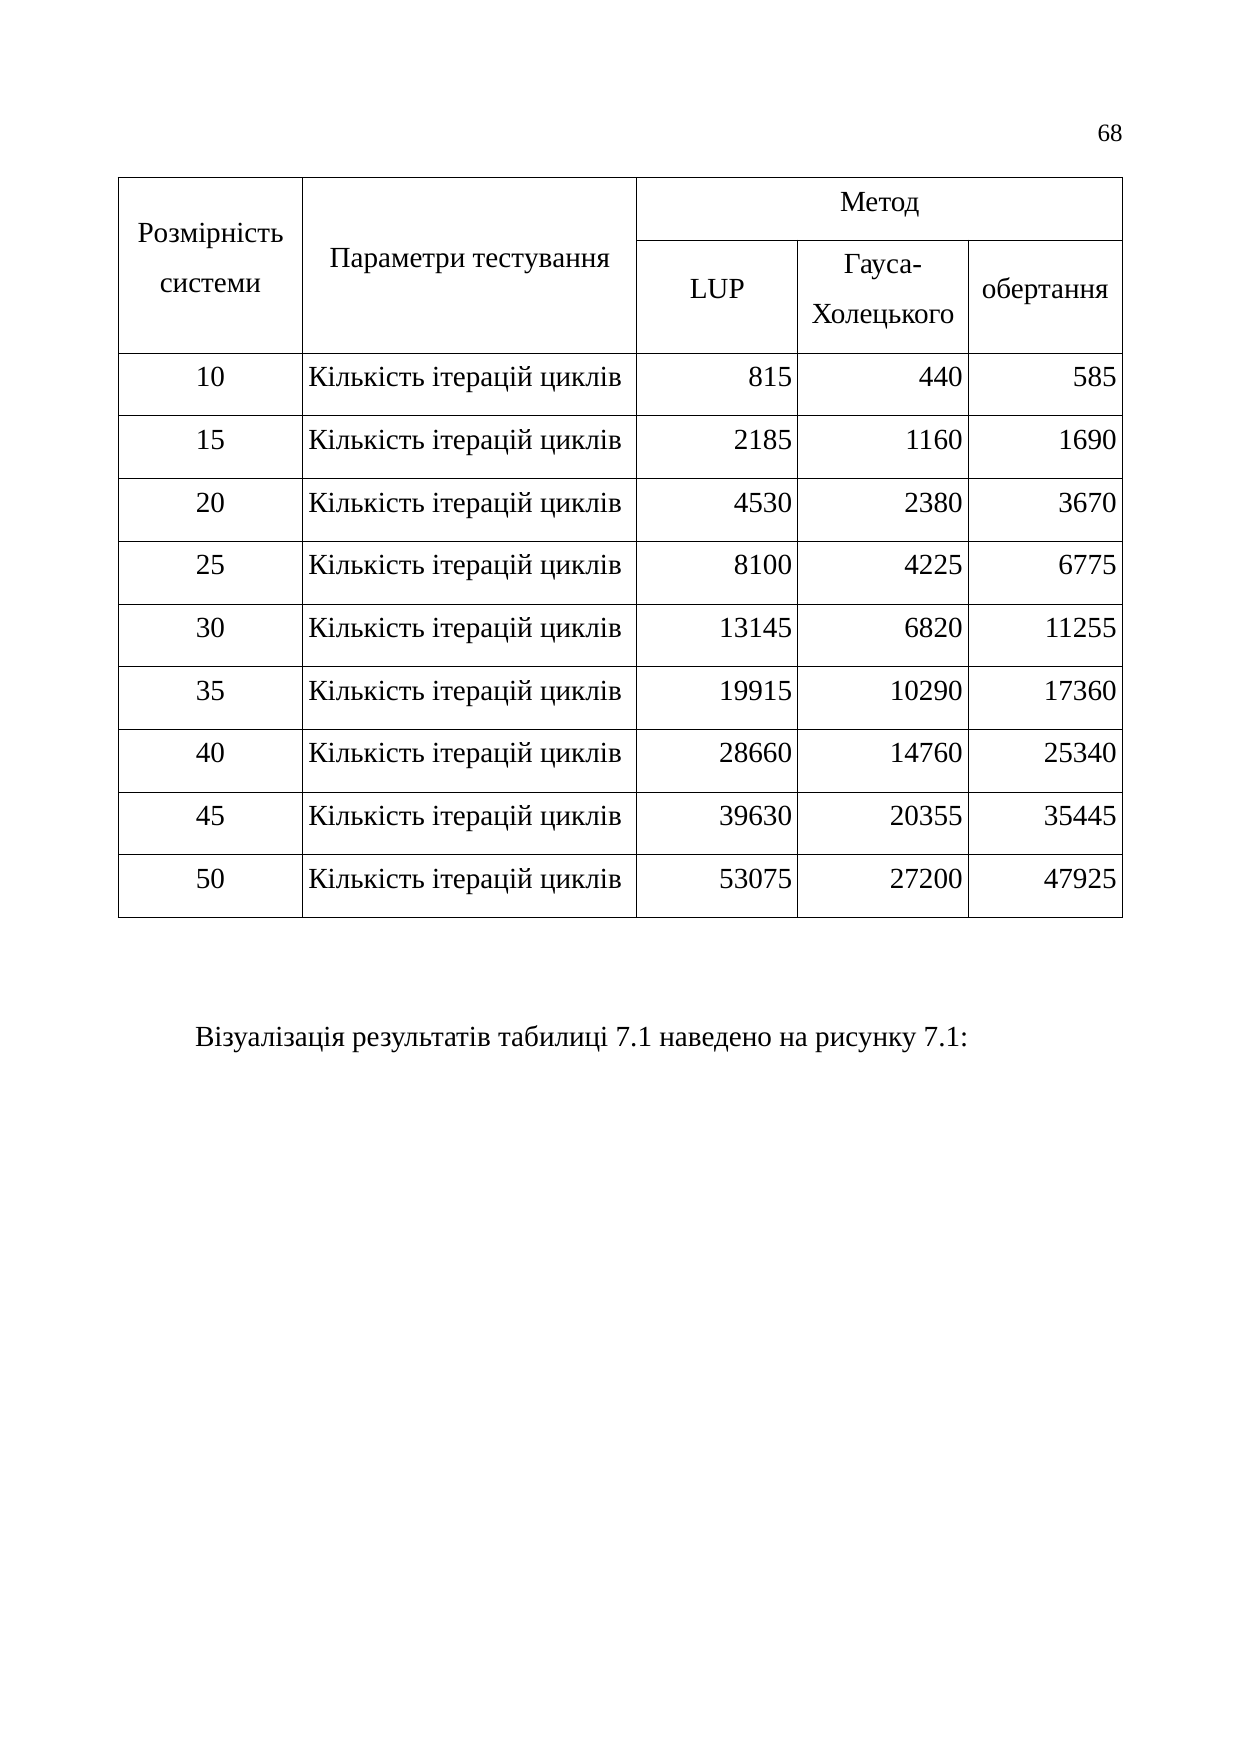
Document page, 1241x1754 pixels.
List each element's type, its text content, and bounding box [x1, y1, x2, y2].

table_cell 35445 [969, 793, 1122, 854]
table_cell 19915 [637, 667, 797, 729]
table_cell 10290 [798, 667, 968, 729]
table_header Метод [637, 178, 1122, 239]
table_cell Кількість ітерацій циклів [303, 354, 636, 415]
table_cell Кількість ітерацій циклів [303, 416, 636, 478]
table_cell 27200 [798, 855, 968, 917]
table_cell 13145 [637, 605, 797, 666]
table_cell 1690 [969, 416, 1122, 478]
table_cell Кількість ітерацій циклів [303, 667, 636, 729]
table_cell 45 [119, 793, 302, 854]
table_cell 6775 [969, 542, 1122, 603]
table_cell 35 [119, 667, 302, 729]
table_header Розмірність системи [119, 178, 302, 353]
table_cell 8100 [637, 542, 797, 603]
table_cell 15 [119, 416, 302, 478]
table_cell 53075 [637, 855, 797, 917]
table_cell 6820 [798, 605, 968, 666]
table_cell 4225 [798, 542, 968, 603]
table_cell 20355 [798, 793, 968, 854]
table_cell Кількість ітерацій циклів [303, 793, 636, 854]
table_cell 39630 [637, 793, 797, 854]
table_cell Кількість ітерацій циклів [303, 730, 636, 792]
table_cell Кількість ітерацій циклів [303, 605, 636, 666]
text Візуалізація результатів табилиці 7.1 наведено на рисунку 7.1: [118, 1019, 1122, 1052]
table_cell 3670 [969, 479, 1122, 541]
table_cell 17360 [969, 667, 1122, 729]
table_cell 47925 [969, 855, 1122, 917]
table_cell 25 [119, 542, 302, 603]
table_cell 25340 [969, 730, 1122, 792]
table_cell 440 [798, 354, 968, 415]
table_cell 14760 [798, 730, 968, 792]
table_cell 30 [119, 605, 302, 666]
table_cell обертання [969, 241, 1122, 353]
table_cell Гауса-Холецького [798, 241, 968, 353]
table_cell 1160 [798, 416, 968, 478]
table_cell 10 [119, 354, 302, 415]
table_cell Кількість ітерацій циклів [303, 855, 636, 917]
table_cell 40 [119, 730, 302, 792]
table_cell 50 [119, 855, 302, 917]
table_cell 20 [119, 479, 302, 541]
table_cell 11255 [969, 605, 1122, 666]
table_cell 585 [969, 354, 1122, 415]
table_cell 2380 [798, 479, 968, 541]
table_header Параметри тестування [303, 178, 636, 353]
table_cell 2185 [637, 416, 797, 478]
table_cell 28660 [637, 730, 797, 792]
table_cell LUP [637, 241, 797, 353]
table_cell 4530 [637, 479, 797, 541]
table_cell Кількість ітерацій циклів [303, 542, 636, 603]
table_cell Кількість ітерацій циклів [303, 479, 636, 541]
table_cell 815 [637, 354, 797, 415]
